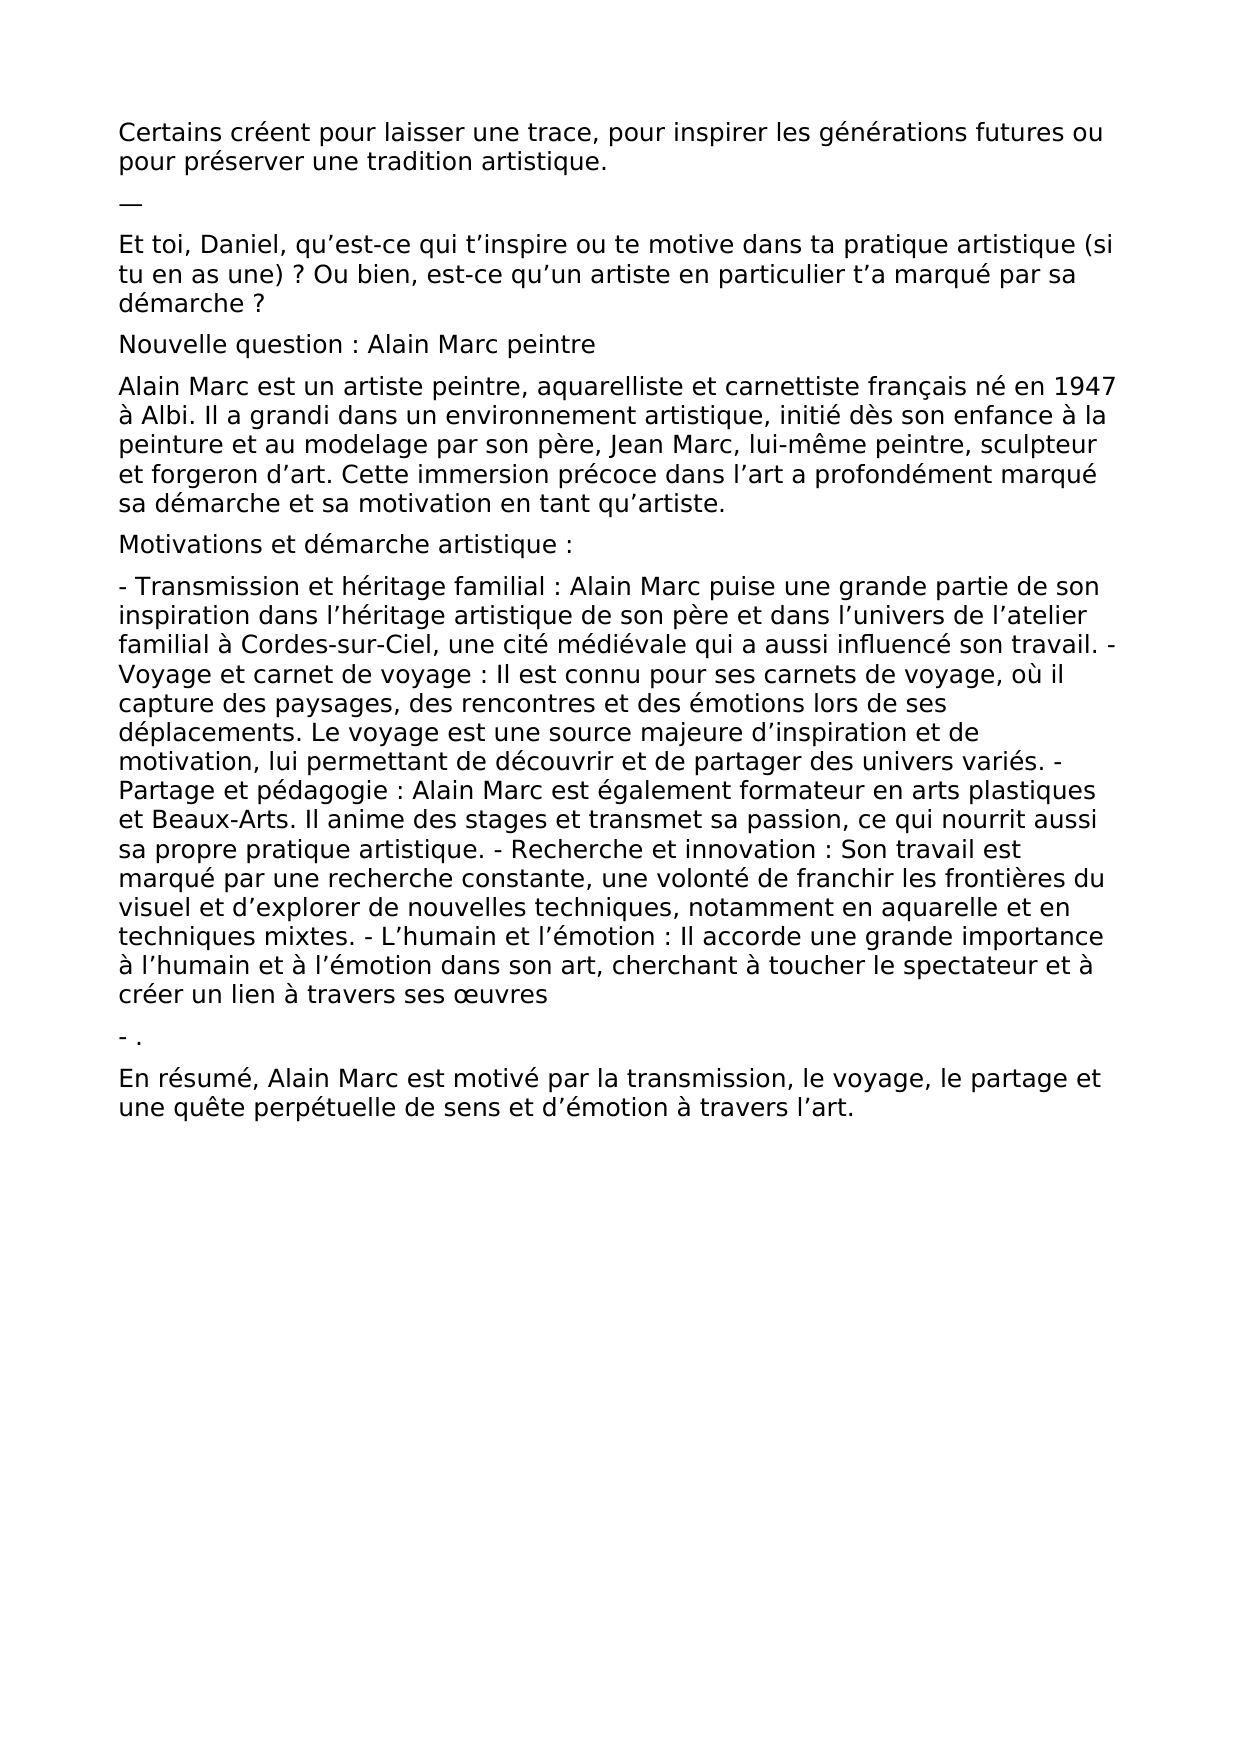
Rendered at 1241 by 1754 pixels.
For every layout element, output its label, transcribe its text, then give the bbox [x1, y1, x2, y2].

text — [118, 189, 1122, 218]
text En résumé, Alain Marc est motivé par la transmission, le voyage, le partage et une quête perpétuelle de sens et d’émotion à travers l’art. [118, 1064, 1122, 1122]
text Motivations et démarche artistique : [118, 531, 1122, 560]
text Certains créent pour laisser une trace, pour inspirer les générations futures ou pour préserver une tradition artistique. [118, 118, 1122, 176]
text Nouvelle question : Alain Marc peintre [118, 331, 1122, 360]
text - Transmission et héritage familial : Alain Marc puise une grande partie de son inspiration dans l’héritage artistique de son père et dans l’univers de l’atelier familial à Cordes-sur-Ciel, une cité médiévale qui a aussi influencé son travail. - Voyage et carnet de voyage : Il est connu pour ses carnets de voyage, où il capture des paysages, des rencontres et des émotions lors de ses déplacements. Le voyage est une source majeure d’inspiration et de motivation, lui permettant de découvrir et de partager des univers variés. - Partage et pédagogie : Alain Marc est également formateur en arts plastiques et Beaux-Arts. Il anime des stages et transmet sa passion, ce qui nourrit aussi sa propre pratique artistique. - Recherche et innovation : Son travail est marqué par une recherche constante, une volonté de franchir les frontières du visuel et d’explorer de nouvelles techniques, notamment en aquarelle et en techniques mixtes. - L’humain et l’émotion : Il accorde une grande importance à l’humain et à l’émotion dans son art, cherchant à toucher le spectateur et à créer un lien à travers ses œuvres [118, 572, 1122, 1010]
text Alain Marc est un artiste peintre, aquarelliste et carnettiste français né en 1947 à Albi. Il a grandi dans un environnement artistique, initié dès son enfance à la peinture et au modelage par son père, Jean Marc, lui-même peintre, sculpteur et forgeron d’art. Cette immersion précoce dans l’art a profondément marqué sa démarche et sa motivation en tant qu’artiste. [118, 372, 1122, 518]
text Et toi, Daniel, qu’est-ce qui t’inspire ou te motive dans ta pratique artistique (si tu en as une) ? Ou bien, est-ce qu’un artiste en particulier t’a marqué par sa démarche ? [118, 231, 1122, 318]
text - . [118, 1022, 1122, 1051]
